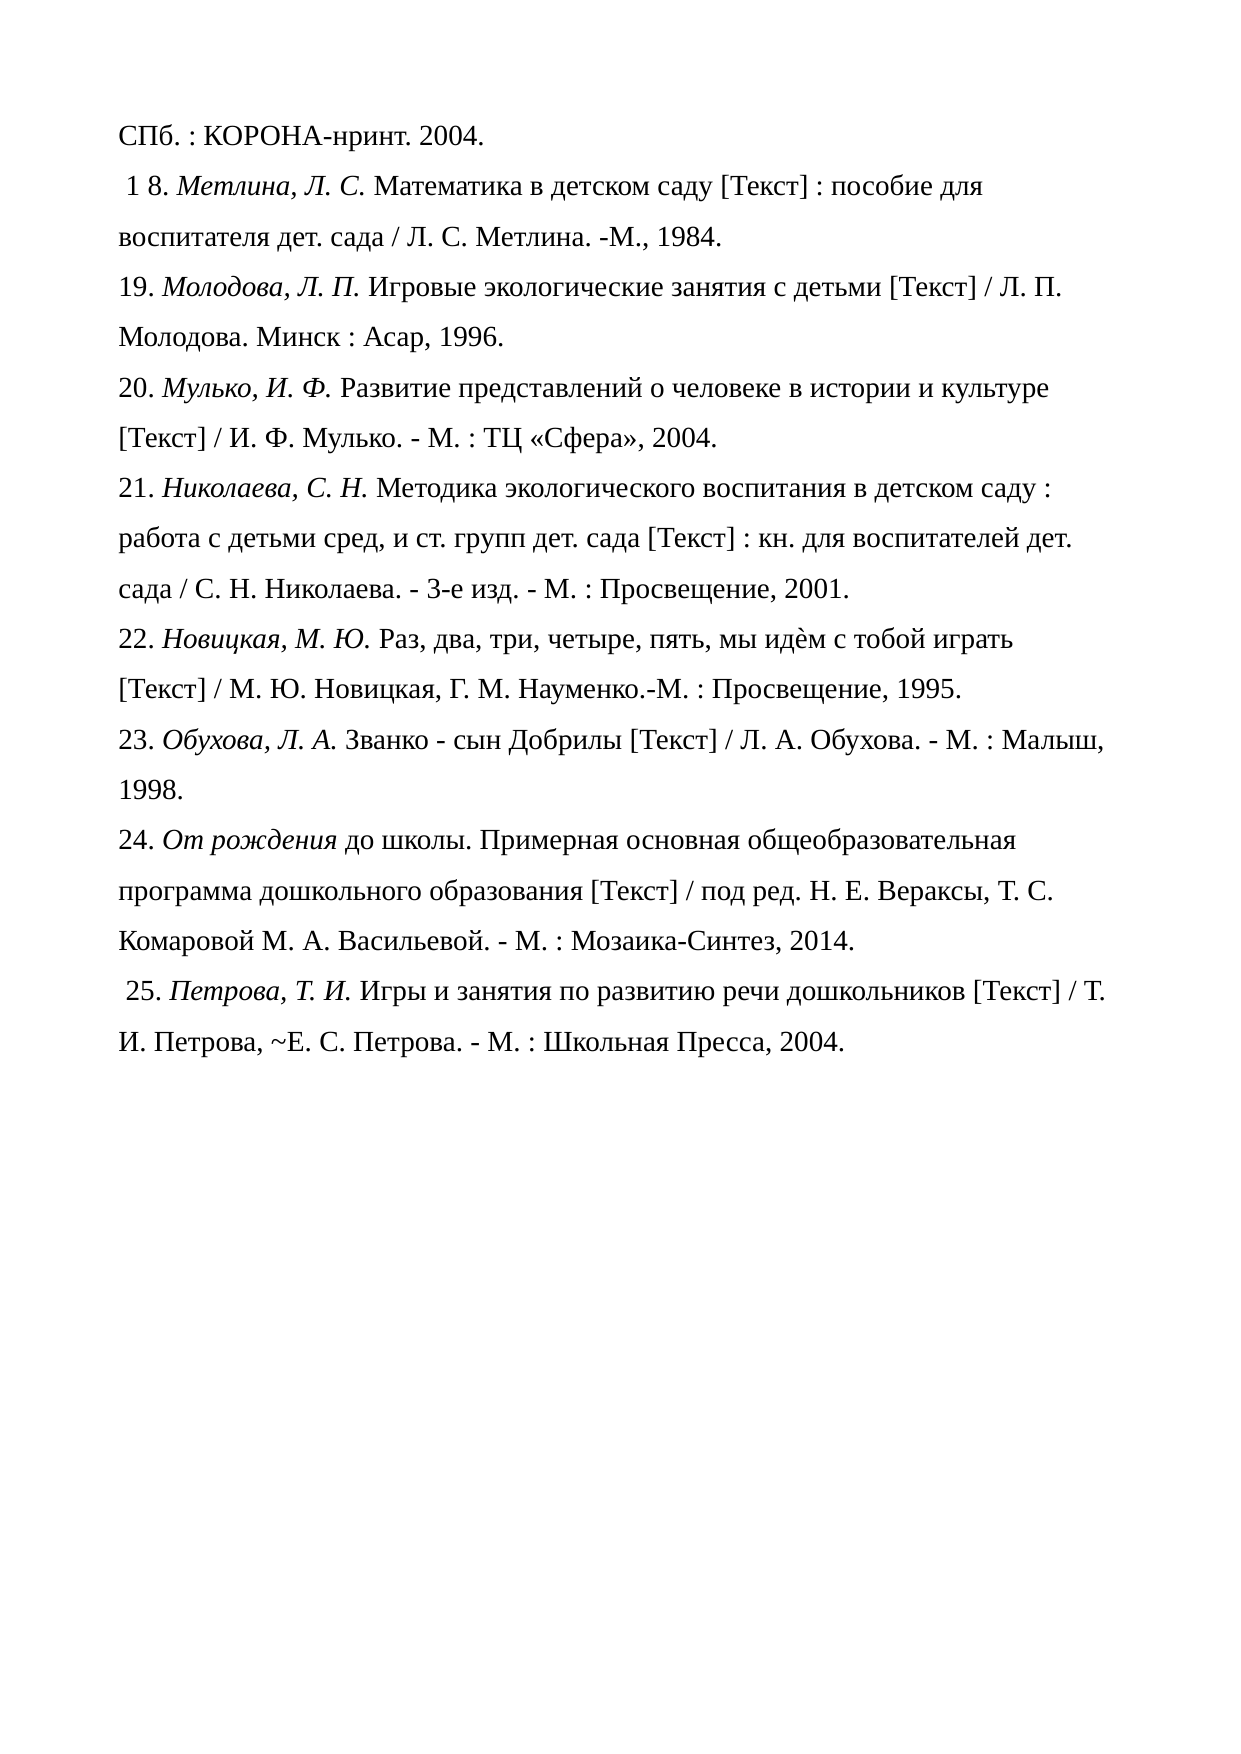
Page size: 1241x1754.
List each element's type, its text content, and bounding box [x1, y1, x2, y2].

text 20. Мулько, И. Ф. Развитие представлений о человеке в истории и культуре [Текст] / И. Ф. Мулько. - М. : ТЦ «Сфера», 2004. [118, 370, 1122, 453]
text 23. Обухова, Л. А. Званко - сын Добрилы [Текст] / Л. А. Обухова. - М. : Малыш, 1998. [118, 722, 1122, 806]
text 1 8. Метлина, Л. С. Математика в детском саду [Текст] : пособие для воспитателя дет. сада / Л. С. Метлина. -М., 1984. [118, 168, 1122, 252]
text 19. Молодова, Л. П. Игровые экологические занятия с детьми [Текст] / Л. П. Молодова. Минск : Асар, 1996. [118, 269, 1122, 353]
text 24. От рождения до школы. Примерная основная общеобразовательная программа дошкольного образования [Текст] / под ред. Н. Е. Вераксы, Т. С. Комаровой М. А. Васильевой. - М. : Мозаика-Синтез, 2014. [118, 822, 1122, 957]
text 22. Новицкая, М. Ю. Раз, два, три, четыре, пять, мы идѐм с тобой играть [Текст] / М. Ю. Новицкая, Г. М. Науменко.-М. : Просвещение, 1995. [118, 621, 1122, 705]
text 21. Николаева, С. Н. Методика экологического воспитания в детском саду : работа с детьми сред, и ст. групп дет. сада [Текст] : кн. для воспитателей дет. сада / С. Н. Николаева. - 3-е изд. - М. : Просвещение, 2001. [118, 470, 1122, 604]
text - СПб. : КОРОНА-нринт. 2004. [118, 118, 1122, 152]
text 25. Петрова, Т. И. Игры и занятия по развитию речи дошкольников [Текст] / Т. И. Петрова, ~Е. С. Петрова. - М. : Школьная Пресса, 2004. [118, 973, 1122, 1057]
